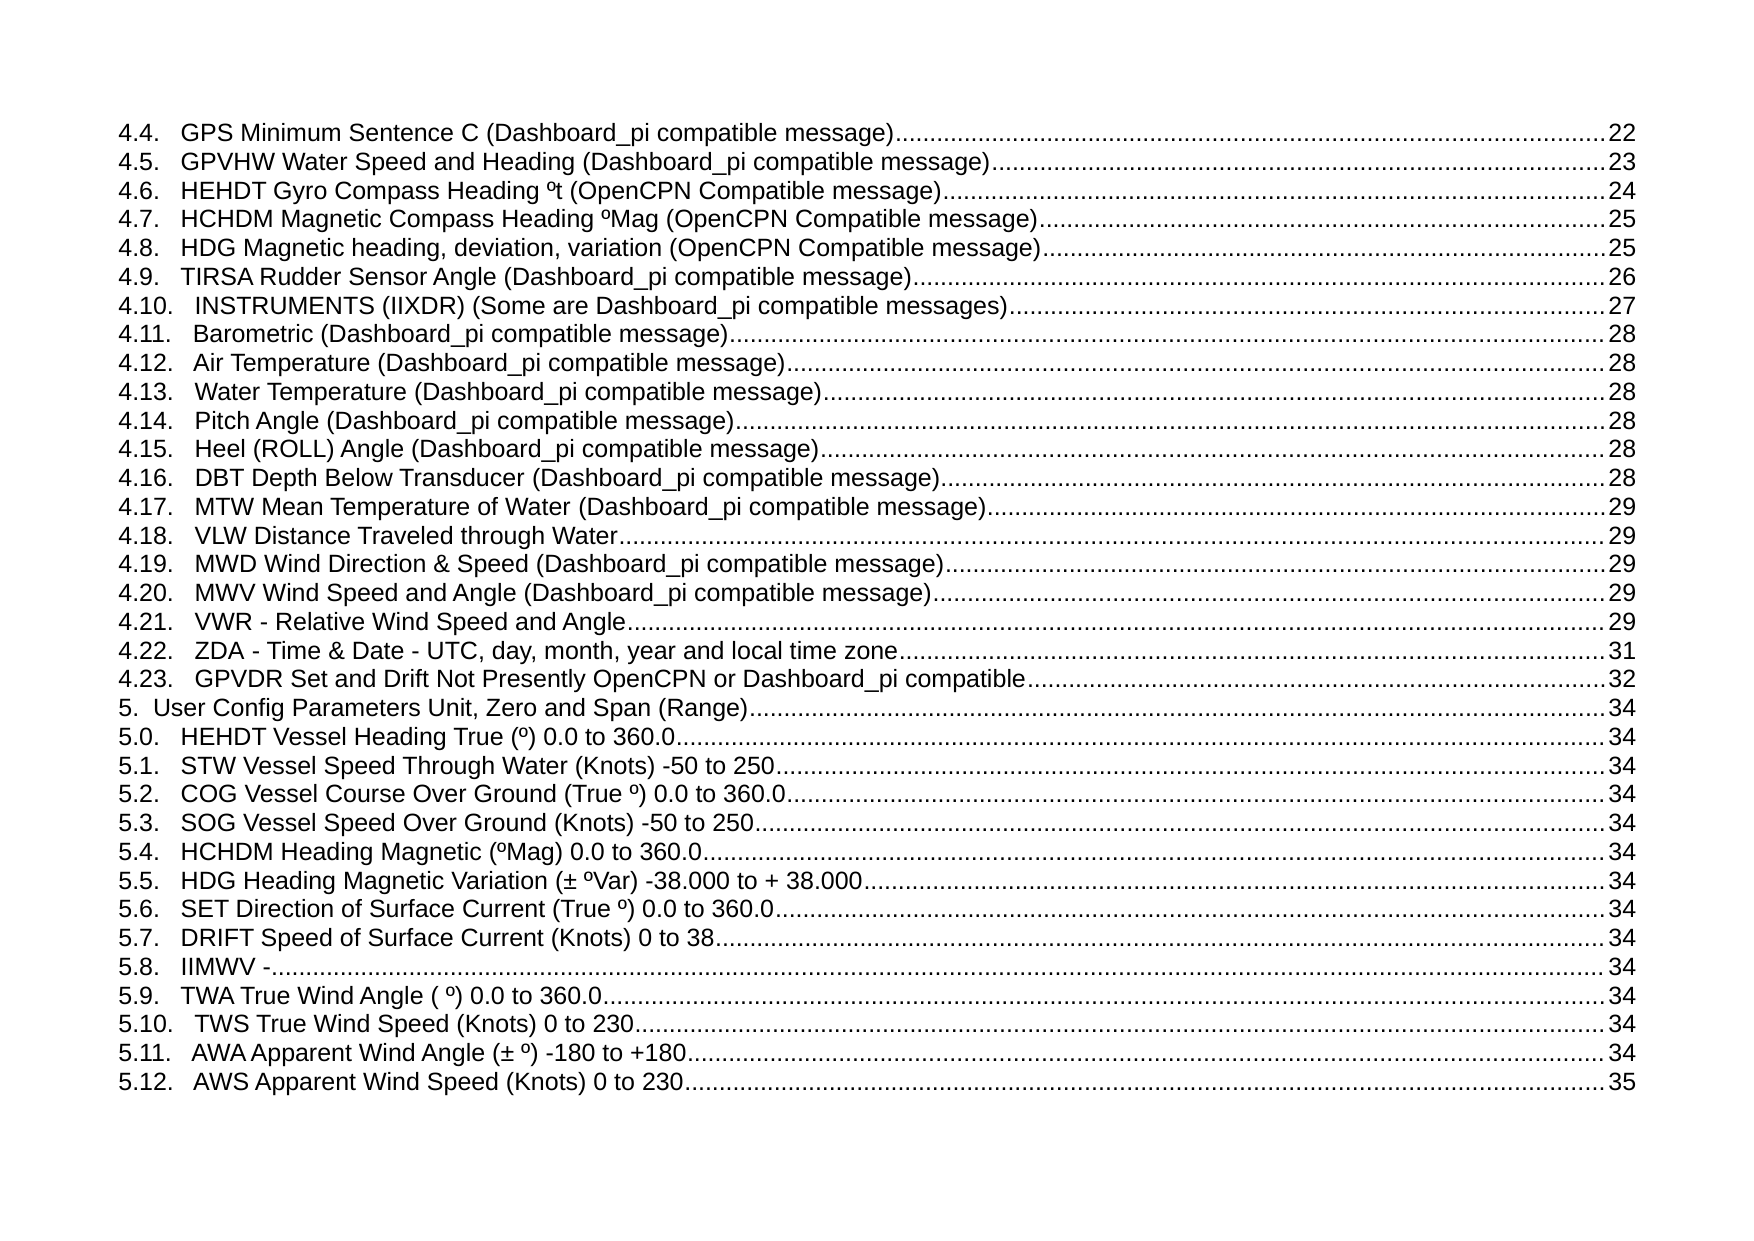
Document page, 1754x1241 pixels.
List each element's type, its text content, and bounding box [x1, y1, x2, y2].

text 5.2. COG Vessel Course Over Ground (True º) 0.0 to 360.0 34 [118, 779, 1636, 808]
text 4.23. GPVDR Set and Drift Not Presently OpenCPN or Dashboard_pi compatible 32 [118, 664, 1636, 693]
text 4.12. Air Temperature (Dashboard_pi compatible message) 28 [118, 348, 1636, 377]
text 4.13. Water Temperature (Dashboard_pi compatible message) 28 [118, 377, 1636, 406]
text 5.12. AWS Apparent Wind Speed (Knots) 0 to 230 35 [118, 1067, 1636, 1096]
text 5.1. STW Vessel Speed Through Water (Knots) -50 to 250 34 [118, 751, 1636, 779]
text 4.5. GPVHW Water Speed and Heading (Dashboard_pi compatible message) 23 [118, 147, 1636, 176]
text 4.10. INSTRUMENTS (IIXDR) (Some are Dashboard_pi compatible messages) 27 [118, 291, 1636, 319]
text 5.0. HEHDT Vessel Heading True (º) 0.0 to 360.0 34 [118, 722, 1636, 751]
text 4.22. ZDA - Time & Date - UTC, day, month, year and local time zone 31 [118, 636, 1636, 664]
text 4.6. HEHDT Gyro Compass Heading ºt (OpenCPN Compatible message) 24 [118, 176, 1636, 204]
text 4.21. VWR - Relative Wind Speed and Angle 29 [118, 607, 1636, 636]
text 5.11. AWA Apparent Wind Angle (± º) -180 to +180 34 [118, 1038, 1636, 1067]
text 4.11. Barometric (Dashboard_pi compatible message) 28 [118, 319, 1636, 348]
text 4.18. VLW Distance Traveled through Water 29 [118, 521, 1636, 549]
text 5.8. IIMWV - 34 [118, 952, 1636, 981]
text 5.4. HCHDM Heading Magnetic (ºMag) 0.0 to 360.0 34 [118, 837, 1636, 866]
text 5.7. DRIFT Speed of Surface Current (Knots) 0 to 38 34 [118, 923, 1636, 952]
text 5.9. TWA True Wind Angle ( º) 0.0 to 360.0 34 [118, 981, 1636, 1009]
text 5.5. HDG Heading Magnetic Variation (± ºVar) -38.000 to + 38.000 34 [118, 866, 1636, 894]
text 4.14. Pitch Angle (Dashboard_pi compatible message) 28 [118, 406, 1636, 434]
text 4.19. MWD Wind Direction & Speed (Dashboard_pi compatible message) 29 [118, 549, 1636, 578]
text 4.20. MWV Wind Speed and Angle (Dashboard_pi compatible message) 29 [118, 578, 1636, 607]
text 4.4. GPS Minimum Sentence C (Dashboard_pi compatible message) 22 [118, 118, 1636, 147]
text 4.8. HDG Magnetic heading, deviation, variation (OpenCPN Compatible message) 25 [118, 233, 1636, 262]
text 5. User Config Parameters Unit, Zero and Span (Range) 34 [118, 693, 1636, 722]
text 4.9. TIRSA Rudder Sensor Angle (Dashboard_pi compatible message) 26 [118, 262, 1636, 291]
text 4.16. DBT Depth Below Transducer (Dashboard_pi compatible message) 28 [118, 463, 1636, 492]
text 4.17. MTW Mean Temperature of Water (Dashboard_pi compatible message) 29 [118, 492, 1636, 521]
text 4.7. HCHDM Magnetic Compass Heading ºMag (OpenCPN Compatible message) 25 [118, 204, 1636, 233]
text 4.15. Heel (ROLL) Angle (Dashboard_pi compatible message) 28 [118, 434, 1636, 463]
text 5.3. SOG Vessel Speed Over Ground (Knots) -50 to 250 34 [118, 808, 1636, 837]
text 5.6. SET Direction of Surface Current (True º) 0.0 to 360.0 34 [118, 894, 1636, 923]
text 5.10. TWS True Wind Speed (Knots) 0 to 230 34 [118, 1009, 1636, 1038]
